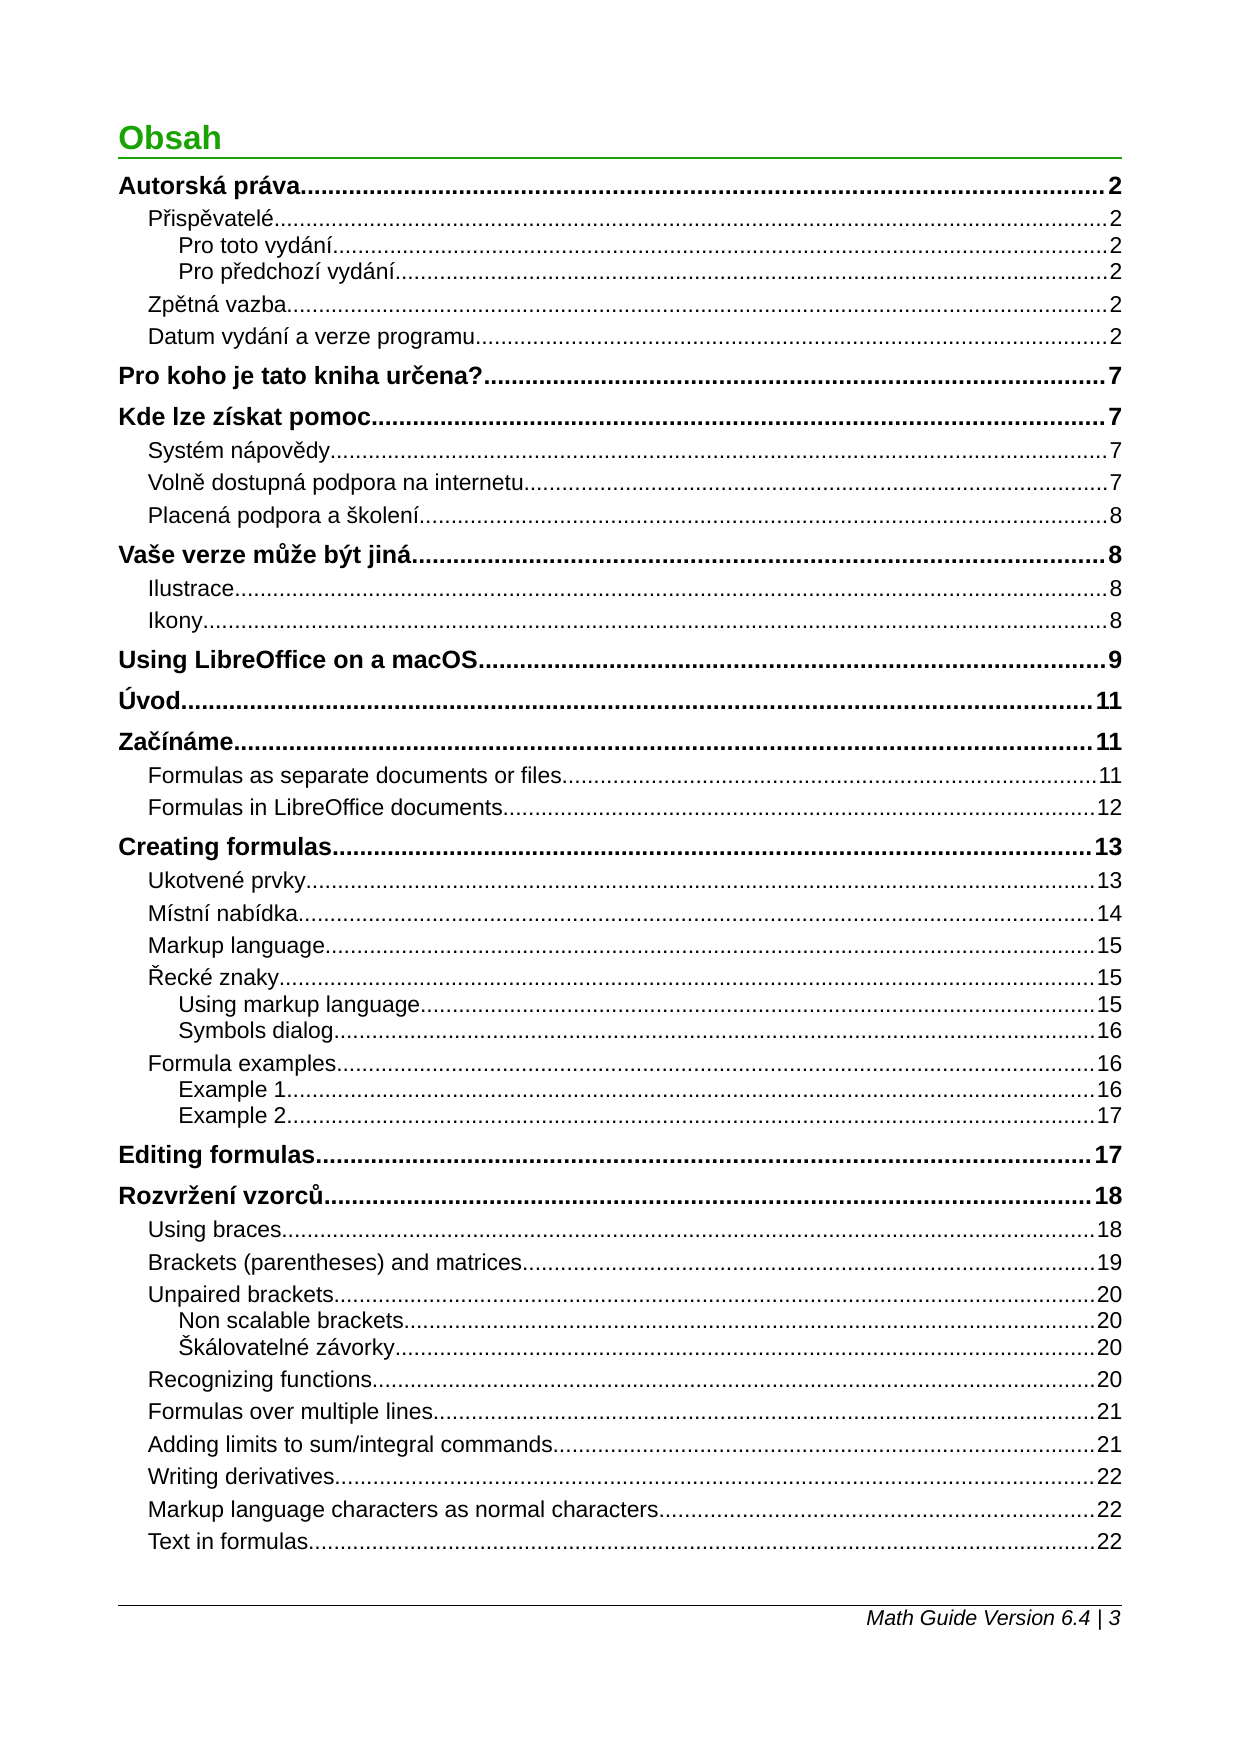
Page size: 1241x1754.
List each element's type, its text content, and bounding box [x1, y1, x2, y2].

text Adding limits to sum/integral commands 21 [148, 1431, 1122, 1457]
text Using LibreOffice on a macOS 9 [118, 645, 1122, 674]
text Datum vydání a verze programu 2 [148, 323, 1122, 349]
text Recognizing functions 20 [148, 1366, 1122, 1392]
text Kde lze získat pomoc 7 [118, 402, 1122, 431]
text Rozvržení vzorců 18 [118, 1181, 1122, 1210]
text Non scalable brackets 20 [178, 1307, 1122, 1333]
text Vaše verze může být jiná 8 [118, 540, 1122, 569]
text Text in formulas 22 [148, 1528, 1122, 1554]
text Placená podpora a školení 8 [148, 502, 1122, 528]
text Formulas over multiple lines 21 [148, 1398, 1122, 1425]
text Symbols dialog 16 [178, 1017, 1122, 1043]
text Creating formulas 13 [118, 832, 1122, 861]
text Zpětná vazba 2 [148, 291, 1122, 317]
text Volně dostupná podpora na internetu 7 [148, 469, 1122, 496]
text Markup language characters as normal characters 22 [148, 1496, 1122, 1522]
text Editing formulas 17 [118, 1141, 1122, 1169]
text Ikony 8 [148, 607, 1122, 633]
text Using markup language 15 [178, 991, 1122, 1017]
text Začínáme 11 [118, 727, 1122, 756]
text Místní nabídka 14 [148, 899, 1122, 926]
text Systém nápovědy 7 [148, 437, 1122, 463]
text Writing derivatives 22 [148, 1463, 1122, 1489]
text Using braces 18 [148, 1216, 1122, 1242]
text Unpaired brackets 20 [148, 1281, 1122, 1307]
text Pro předchozí vydání 2 [178, 258, 1122, 284]
text Formula examples 16 [148, 1049, 1122, 1076]
text Example 2 17 [178, 1102, 1122, 1128]
text Řecké znaky 15 [148, 964, 1122, 991]
text Škálovatelné závorky 20 [178, 1333, 1122, 1360]
text Example 1 16 [178, 1076, 1122, 1102]
text Brackets (parentheses) and matrices 19 [148, 1248, 1122, 1275]
text Úvod 11 [118, 686, 1122, 715]
text Pro toto vydání 2 [178, 232, 1122, 258]
text Formulas in LibreOffice documents 12 [148, 794, 1122, 820]
text Přispěvatelé 2 [148, 205, 1122, 232]
text Autorská práva 2 [118, 171, 1122, 199]
subtitle Obsah [118, 118, 1122, 157]
text Ukotvené prvky 13 [148, 867, 1122, 893]
text Pro koho je tato kniha určena? 7 [118, 361, 1122, 390]
text Ilustrace 8 [148, 575, 1122, 601]
text Formulas as separate documents or files 11 [148, 762, 1122, 788]
text Markup language 15 [148, 932, 1122, 958]
